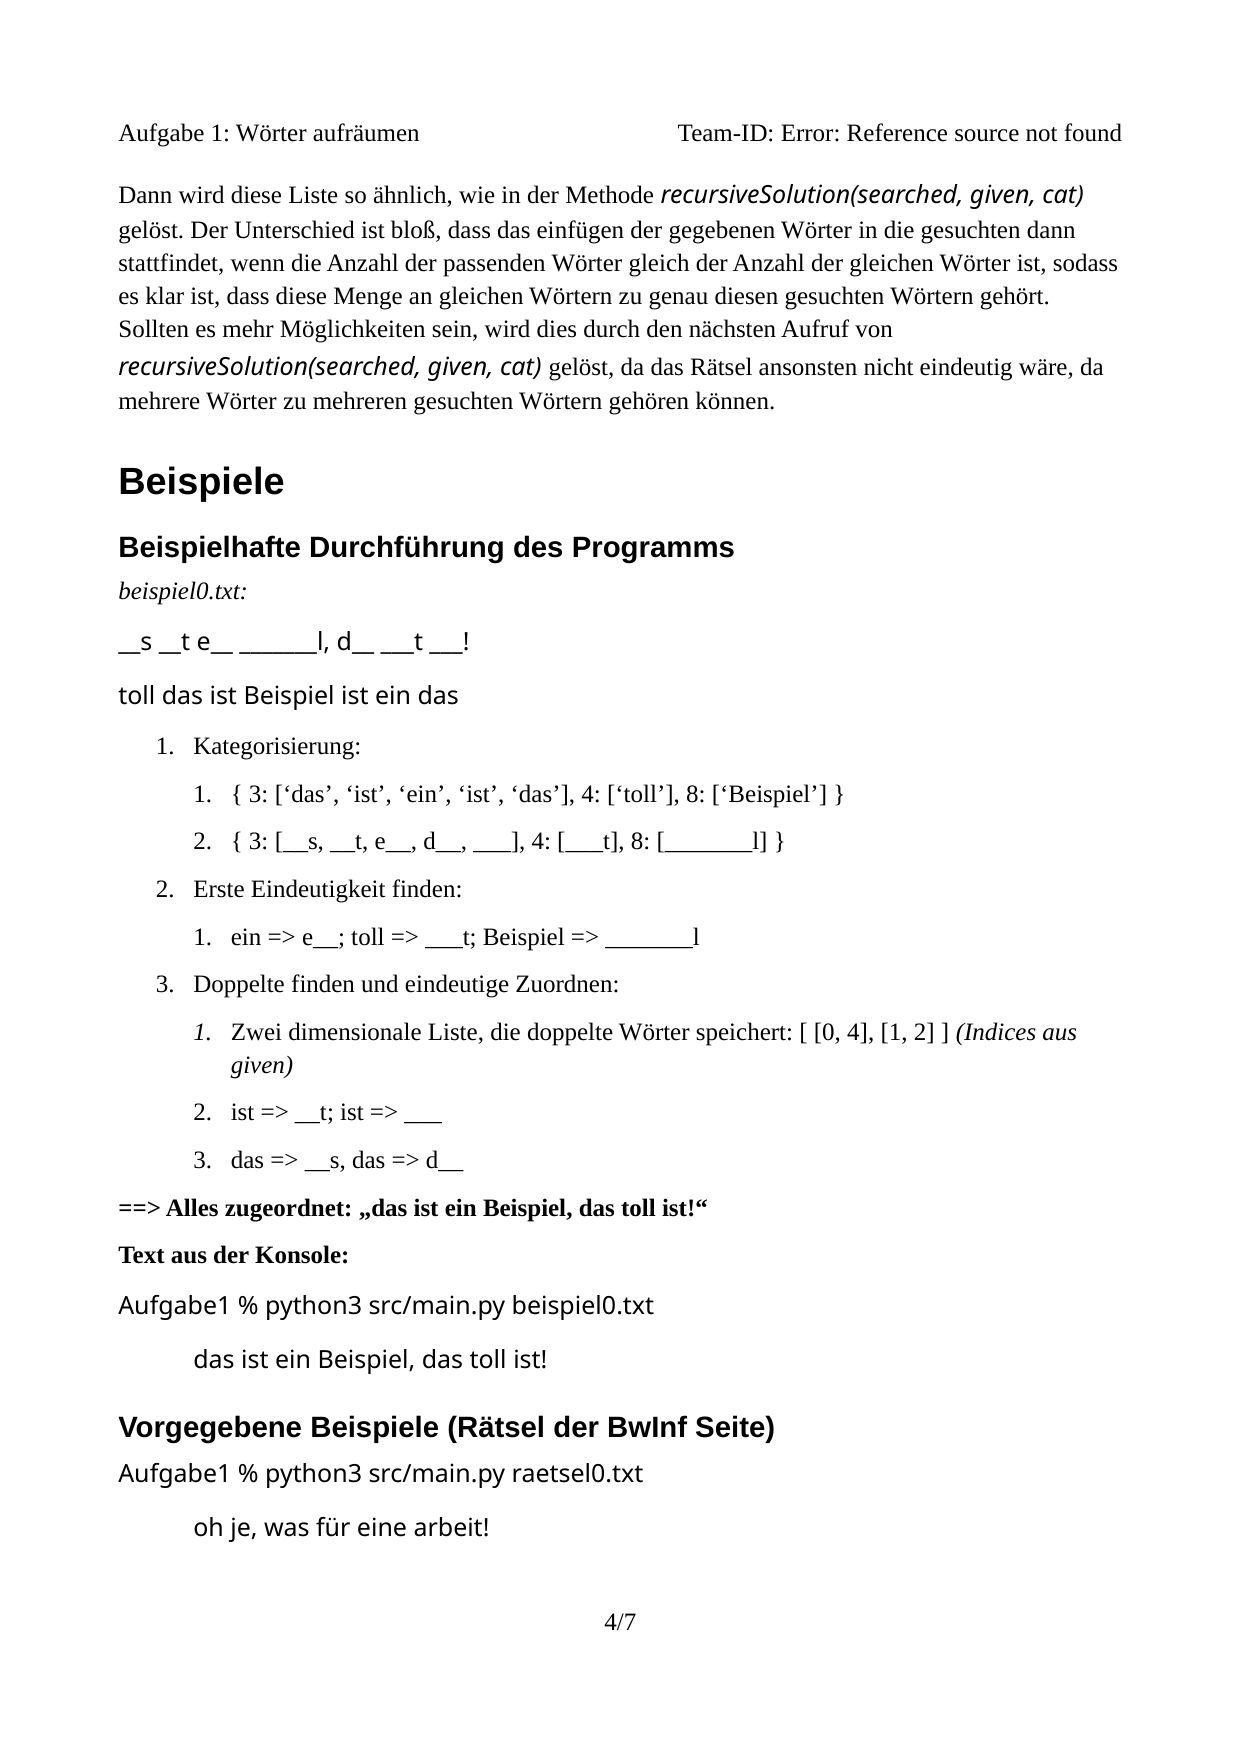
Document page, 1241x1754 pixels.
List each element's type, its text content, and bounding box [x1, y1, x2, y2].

text Aufgabe1 % python3 src/main.py beispiel0.txt [118, 1288, 1122, 1322]
list Doppelte finden und eindeutige Zuordnen: [156, 969, 1122, 998]
list Kategorisierung: [156, 731, 1122, 760]
list das => __s, das => d__ [193, 1145, 1122, 1174]
text beispiel0.txt: [118, 576, 1122, 605]
subtitle Beispielhafte Durchführung des Programms [118, 530, 1122, 563]
list { 3: [‘das’, ‘ist’, ‘ein’, ‘ist’, ‘das’], 4: [‘toll’], 8: [‘Beispiel’] } [193, 779, 1122, 807]
text toll das ist Beispiel ist ein das [118, 677, 1122, 711]
text Text aus der Konsole: [118, 1240, 1122, 1269]
list Erste Eindeutigkeit finden: [156, 874, 1122, 903]
text oh je, was für eine arbeit! [118, 1510, 1122, 1544]
subtitle Beispiele [118, 459, 1122, 503]
list ein => e__; toll => ___t; Beispiel => _______l [193, 922, 1122, 950]
text das ist ein Beispiel, das toll ist! [118, 1342, 1122, 1376]
text ==> Alles zugeordnet: „das ist ein Beispiel, das toll ist!“ [118, 1193, 1122, 1221]
list Zwei dimensionale Liste, die doppelte Wörter speichert: [ [0, 4], [1, 2] ] (Indices aus given) [193, 1017, 1122, 1078]
text Dann wird diese Liste so ähnlich, wie in der Methode recursiveSolution(searched, given, cat) gelöst. Der Unterschied ist bloß, dass das einfügen der gegebenen Wörter in die gesuchten dann stattfindet, wenn die Anzahl der passenden Wörter gleich der Anzahl der gleichen Wörter ist, sodass es klar ist, dass diese Menge an gleichen Wörtern zu genau diesen gesuchten Wörtern gehört. Sollten es mehr Möglichkeiten sein, wird dies durch den nächsten Aufruf von recursiveSolution(searched, given, cat) gelöst, da das Rätsel ansonsten nicht eindeutig wäre, da mehrere Wörter zu mehreren gesuchten Wörtern gehören können. [118, 177, 1122, 415]
subtitle Vorgegebene Beispiele (Rätsel der BwInf Seite) [118, 1410, 1122, 1444]
text __s __t e__ _______l, d__ ___t ___! [118, 624, 1122, 658]
list { 3: [__s, __t, e__, d__, ___], 4: [___t], 8: [_______l] } [193, 826, 1122, 855]
list ist => __t; ist => ___ [193, 1097, 1122, 1126]
text Aufgabe1 % python3 src/main.py raetsel0.txt [118, 1456, 1122, 1490]
